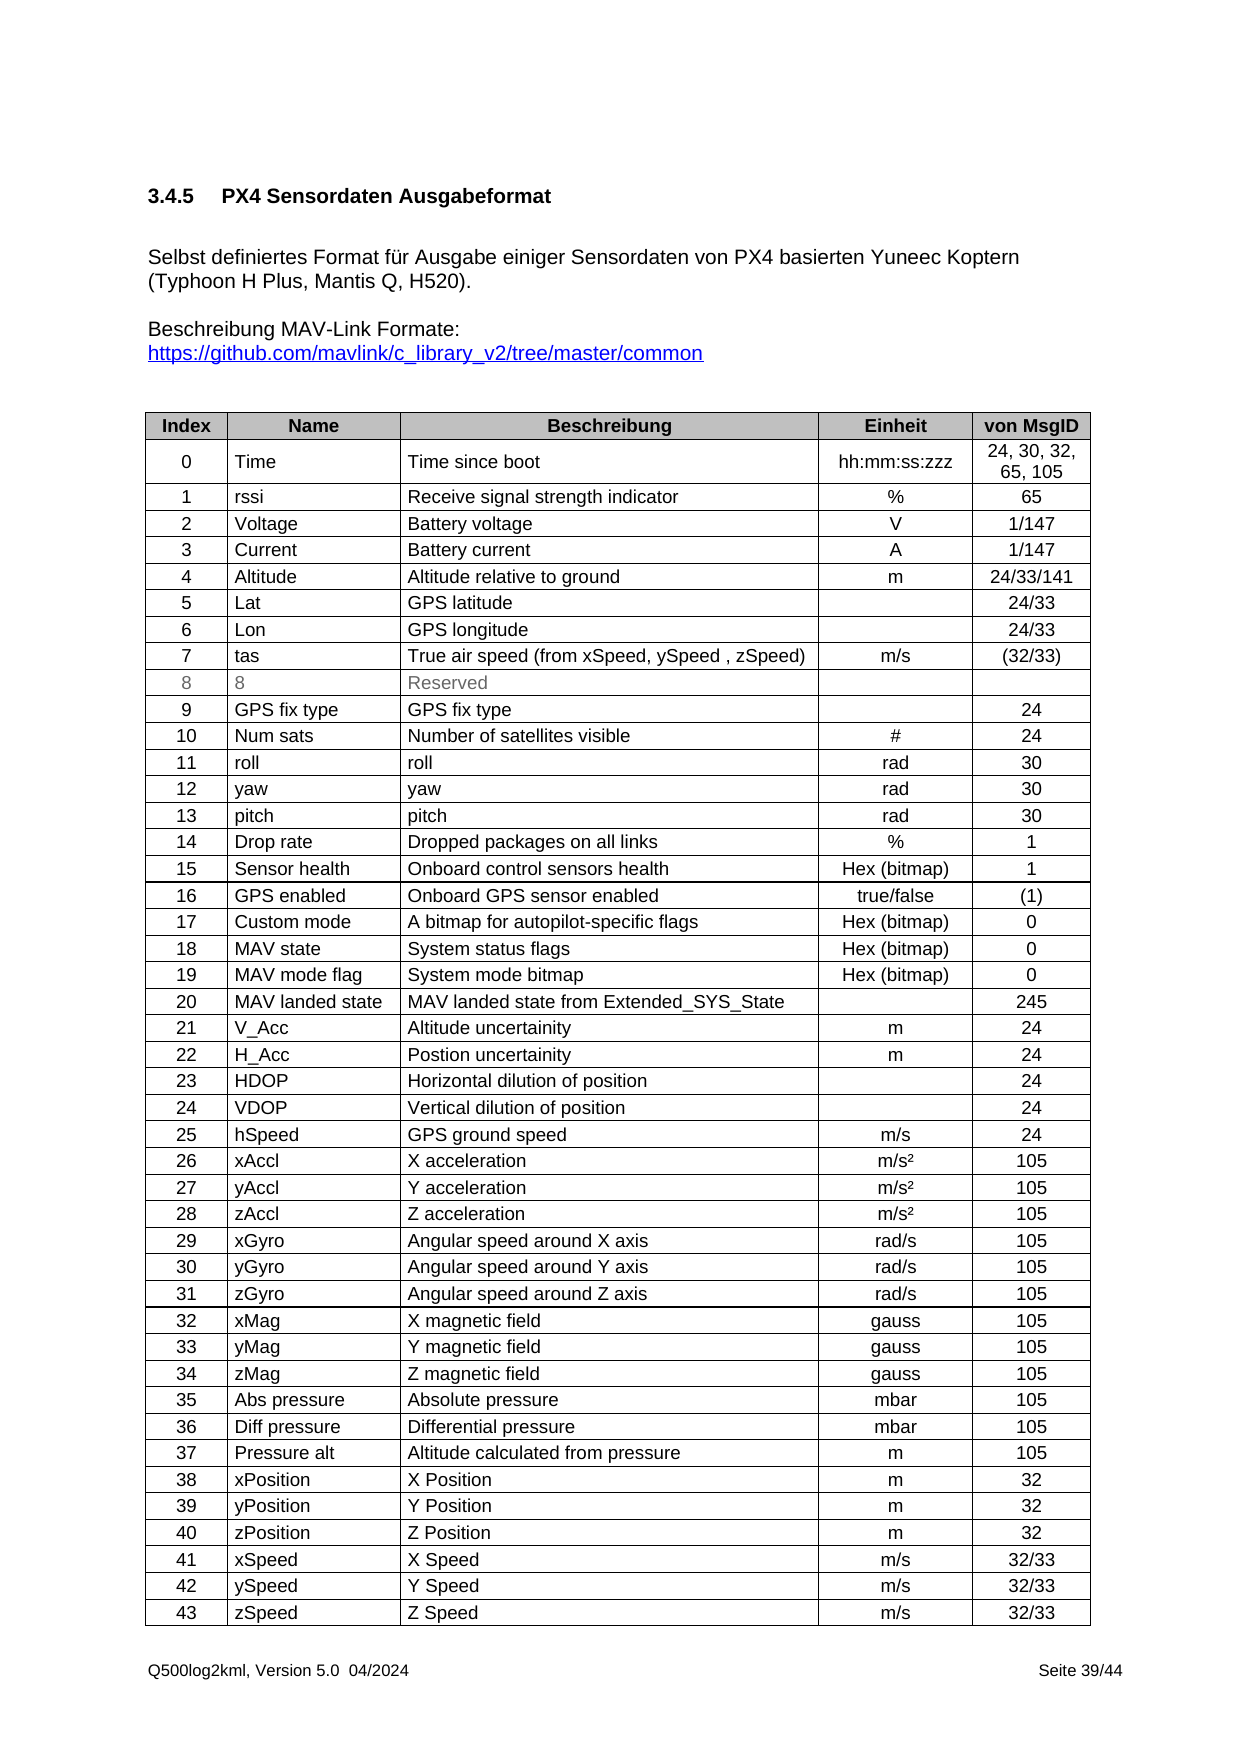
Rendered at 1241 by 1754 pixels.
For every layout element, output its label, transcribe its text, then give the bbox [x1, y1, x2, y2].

table_cell 17 [146, 909, 227, 934]
table_cell m/s² [819, 1148, 972, 1173]
table_cell 105 [973, 1254, 1090, 1280]
table_cell Angular speed around Z axis [401, 1281, 818, 1306]
table_cell m [819, 564, 972, 589]
table_cell MAV state [228, 936, 400, 961]
table_cell 3 [146, 537, 227, 563]
table_cell m [819, 1467, 972, 1492]
table_cell 105 [973, 1201, 1090, 1227]
table_cell 41 [146, 1546, 227, 1572]
table_cell xGyro [228, 1228, 400, 1253]
table_cell Diff pressure [228, 1414, 400, 1439]
table_cell rad/s [819, 1281, 972, 1306]
table_cell Z Speed [401, 1600, 818, 1625]
table_cell 24 [973, 1068, 1090, 1094]
table_header Name [228, 413, 400, 439]
table_cell m/s² [819, 1175, 972, 1200]
table_cell 32 [146, 1308, 227, 1333]
table_cell 105 [973, 1440, 1090, 1466]
table_cell 1 [146, 484, 227, 509]
table_header Index [146, 413, 227, 439]
table_cell xSpeed [228, 1546, 400, 1572]
table_cell X acceleration [401, 1148, 818, 1173]
table_cell 33 [146, 1334, 227, 1359]
table_cell zMag [228, 1361, 400, 1386]
table_cell 0 [973, 909, 1090, 934]
table_cell Hex (bitmap) [819, 962, 972, 988]
table_cell 19 [146, 962, 227, 988]
table_cell Altitude uncertainity [401, 1015, 818, 1041]
table_cell % [819, 484, 972, 509]
table_cell Z magnetic field [401, 1361, 818, 1386]
table_cell zAccl [228, 1201, 400, 1227]
table_cell GPS ground speed [401, 1121, 818, 1147]
table_cell 15 [146, 856, 227, 881]
table_cell rad [819, 776, 972, 802]
table_cell rssi [228, 484, 400, 509]
table_cell Hex (bitmap) [819, 909, 972, 934]
table_cell m [819, 1015, 972, 1041]
table_cell 8 [228, 670, 400, 695]
table_cell 2 [146, 511, 227, 536]
table_cell pitch [228, 803, 400, 828]
table_cell 105 [973, 1281, 1090, 1306]
table_cell 32/33 [973, 1573, 1090, 1598]
table_cell 40 [146, 1520, 227, 1545]
table_cell 16 [146, 883, 227, 908]
table_cell 30 [973, 750, 1090, 775]
table_cell 105 [973, 1361, 1090, 1386]
table_cell mbar [819, 1414, 972, 1439]
table_header Beschreibung [401, 413, 818, 439]
text Selbst definiertes Format für Ausgabe einiger Sensordaten von PX4 basierten Yuneec Koptern (Typhoon H Plus, Mantis Q, H520). [148, 244, 1093, 292]
table_cell 4 [146, 564, 227, 589]
table_cell m [819, 1440, 972, 1466]
table_cell Onboard GPS sensor enabled [401, 883, 818, 908]
table_cell pitch [401, 803, 818, 828]
table_cell 30 [973, 776, 1090, 802]
table_cell 42 [146, 1573, 227, 1598]
table_cell 38 [146, 1467, 227, 1492]
table_cell V_Acc [228, 1015, 400, 1041]
table_cell Postion uncertainity [401, 1042, 818, 1067]
table_cell yaw [401, 776, 818, 802]
table_cell tas [228, 643, 400, 669]
table_cell 29 [146, 1228, 227, 1253]
table_cell xAccl [228, 1148, 400, 1173]
table_cell 32 [973, 1520, 1090, 1545]
table_cell yGyro [228, 1254, 400, 1280]
table_cell m [819, 1520, 972, 1545]
table_cell 24 [146, 1095, 227, 1120]
table_cell Custom mode [228, 909, 400, 934]
table_cell Altitude [228, 564, 400, 589]
table_cell Y acceleration [401, 1175, 818, 1200]
table_cell [819, 617, 972, 642]
table_cell 12 [146, 776, 227, 802]
table_cell GPS fix type [401, 696, 818, 722]
table_cell 14 [146, 829, 227, 855]
table_cell hSpeed [228, 1121, 400, 1147]
table_cell 36 [146, 1414, 227, 1439]
table_cell 23 [146, 1068, 227, 1094]
table_cell 21 [146, 1015, 227, 1041]
table_cell Sensor health [228, 856, 400, 881]
table_cell 1 [973, 829, 1090, 855]
table_cell Reserved [401, 670, 818, 695]
table_cell MAV landed state [228, 989, 400, 1014]
table_cell m/s [819, 1573, 972, 1598]
table_cell 105 [973, 1334, 1090, 1359]
table_cell Altitude relative to ground [401, 564, 818, 589]
table_cell 1 [973, 856, 1090, 881]
table_cell 105 [973, 1308, 1090, 1333]
table_cell rad/s [819, 1254, 972, 1280]
table_cell Abs pressure [228, 1387, 400, 1413]
table_cell # [819, 723, 972, 748]
table_cell m [819, 1493, 972, 1519]
table_cell 1/147 [973, 511, 1090, 536]
table_cell Pressure alt [228, 1440, 400, 1466]
table_cell 105 [973, 1387, 1090, 1413]
table_cell 28 [146, 1201, 227, 1227]
table_cell [819, 590, 972, 616]
table_cell 18 [146, 936, 227, 961]
table_cell [819, 696, 972, 722]
table_cell yAccl [228, 1175, 400, 1200]
table_cell 24 [973, 723, 1090, 748]
table_cell Time [228, 440, 400, 483]
table_cell GPS longitude [401, 617, 818, 642]
table_cell 30 [146, 1254, 227, 1280]
table_cell [819, 1068, 972, 1094]
table_cell yMag [228, 1334, 400, 1359]
table_cell GPS latitude [401, 590, 818, 616]
table_cell 5 [146, 590, 227, 616]
table_cell X magnetic field [401, 1308, 818, 1333]
table_cell Receive signal strength indicator [401, 484, 818, 509]
table_cell 8 [146, 670, 227, 695]
table_cell Absolute pressure [401, 1387, 818, 1413]
table_cell Time since boot [401, 440, 818, 483]
table_cell 245 [973, 989, 1090, 1014]
table_cell 39 [146, 1493, 227, 1519]
table_cell 11 [146, 750, 227, 775]
table_cell zGyro [228, 1281, 400, 1306]
table_cell GPS fix type [228, 696, 400, 722]
table_cell 24/33 [973, 590, 1090, 616]
table_cell roll [401, 750, 818, 775]
table_cell gauss [819, 1334, 972, 1359]
table_cell ySpeed [228, 1573, 400, 1598]
table_cell H_Acc [228, 1042, 400, 1067]
table_cell 24 [973, 696, 1090, 722]
table_cell xPosition [228, 1467, 400, 1492]
table_cell Z Position [401, 1520, 818, 1545]
table_cell Vertical dilution of position [401, 1095, 818, 1120]
table_cell roll [228, 750, 400, 775]
table_cell 27 [146, 1175, 227, 1200]
table_cell Differential pressure [401, 1414, 818, 1439]
table_cell 25 [146, 1121, 227, 1147]
table_cell hh:mm:ss:zzz [819, 440, 972, 483]
table_cell Hex (bitmap) [819, 856, 972, 881]
table_cell 37 [146, 1440, 227, 1466]
table_cell 32 [973, 1493, 1090, 1519]
table_cell 13 [146, 803, 227, 828]
table_cell X Position [401, 1467, 818, 1492]
table_cell Angular speed around Y axis [401, 1254, 818, 1280]
table_cell [819, 670, 972, 695]
table_cell m [819, 1042, 972, 1067]
table_cell 105 [973, 1148, 1090, 1173]
table_cell gauss [819, 1308, 972, 1333]
table_cell 34 [146, 1361, 227, 1386]
table_cell zPosition [228, 1520, 400, 1545]
table_cell 0 [973, 962, 1090, 988]
table_cell HDOP [228, 1068, 400, 1094]
table_cell 24 [973, 1042, 1090, 1067]
table_cell Dropped packages on all links [401, 829, 818, 855]
subtitle PX4 Sensordaten Ausgabeformat [148, 184, 1093, 208]
table_cell 24 [973, 1015, 1090, 1041]
table_cell Y Speed [401, 1573, 818, 1598]
table_cell Lat [228, 590, 400, 616]
table_cell 26 [146, 1148, 227, 1173]
table_cell 24/33 [973, 617, 1090, 642]
table_cell [819, 1095, 972, 1120]
table_cell [819, 989, 972, 1014]
table_cell Voltage [228, 511, 400, 536]
table_cell System mode bitmap [401, 962, 818, 988]
table_cell zSpeed [228, 1600, 400, 1625]
table_header von MsgID [973, 413, 1090, 439]
table_cell m/s [819, 1121, 972, 1147]
table_cell m/s [819, 643, 972, 669]
table_cell 10 [146, 723, 227, 748]
table_cell % [819, 829, 972, 855]
table_cell GPS enabled [228, 883, 400, 908]
table_cell A [819, 537, 972, 563]
table_cell 9 [146, 696, 227, 722]
table_cell 43 [146, 1600, 227, 1625]
table_cell yaw [228, 776, 400, 802]
table_cell xMag [228, 1308, 400, 1333]
table_cell A bitmap for autopilot-specific flags [401, 909, 818, 934]
table_header Einheit [819, 413, 972, 439]
table_cell (32/33) [973, 643, 1090, 669]
table_cell Number of satellites visible [401, 723, 818, 748]
table_cell Altitude calculated from pressure [401, 1440, 818, 1466]
table_cell 105 [973, 1414, 1090, 1439]
table_cell 0 [146, 440, 227, 483]
table_cell m/s [819, 1600, 972, 1625]
table_cell Lon [228, 617, 400, 642]
table_cell 24 [973, 1095, 1090, 1120]
table_cell X Speed [401, 1546, 818, 1572]
table_cell 32 [973, 1467, 1090, 1492]
table_cell Onboard control sensors health [401, 856, 818, 881]
table_cell (1) [973, 883, 1090, 908]
table_cell Angular speed around X axis [401, 1228, 818, 1253]
table_cell 24/33/141 [973, 564, 1090, 589]
table_cell 0 [973, 936, 1090, 961]
table_cell V [819, 511, 972, 536]
table_cell rad [819, 750, 972, 775]
table_cell 32/33 [973, 1600, 1090, 1625]
table_cell m/s [819, 1546, 972, 1572]
table_cell Drop rate [228, 829, 400, 855]
table_cell Z acceleration [401, 1201, 818, 1227]
table_cell VDOP [228, 1095, 400, 1120]
table_cell mbar [819, 1387, 972, 1413]
table_cell Battery voltage [401, 511, 818, 536]
table_cell True air speed (from xSpeed, ySpeed , zSpeed) [401, 643, 818, 669]
table_cell 105 [973, 1228, 1090, 1253]
table_cell [973, 670, 1090, 695]
table_cell 31 [146, 1281, 227, 1306]
text https://github.com/mavlink/c_library_v2/tree/master/common [148, 340, 1093, 364]
table_cell 105 [973, 1175, 1090, 1200]
table_cell gauss [819, 1361, 972, 1386]
table_cell true/false [819, 883, 972, 908]
table_cell 6 [146, 617, 227, 642]
table_cell rad/s [819, 1228, 972, 1253]
table_cell 24, 30, 32, 65, 105 [973, 440, 1090, 483]
table_cell 20 [146, 989, 227, 1014]
table_cell MAV landed state from Extended_SYS_State [401, 989, 818, 1014]
table_cell m/s² [819, 1201, 972, 1227]
table_cell Y Position [401, 1493, 818, 1519]
table_cell Battery current [401, 537, 818, 563]
table_cell Current [228, 537, 400, 563]
table_cell Hex (bitmap) [819, 936, 972, 961]
table_cell 30 [973, 803, 1090, 828]
table_cell 7 [146, 643, 227, 669]
table_cell 24 [973, 1121, 1090, 1147]
table_cell 35 [146, 1387, 227, 1413]
table_cell 22 [146, 1042, 227, 1067]
table_cell Horizontal dilution of position [401, 1068, 818, 1094]
table_cell 1/147 [973, 537, 1090, 563]
table_cell yPosition [228, 1493, 400, 1519]
table_cell Y magnetic field [401, 1334, 818, 1359]
table_cell 65 [973, 484, 1090, 509]
table_cell Num sats [228, 723, 400, 748]
text Beschreibung MAV-Link Formate: [148, 316, 1093, 340]
table_cell MAV mode flag [228, 962, 400, 988]
table_cell 32/33 [973, 1546, 1090, 1572]
table_cell System status flags [401, 936, 818, 961]
table_cell rad [819, 803, 972, 828]
